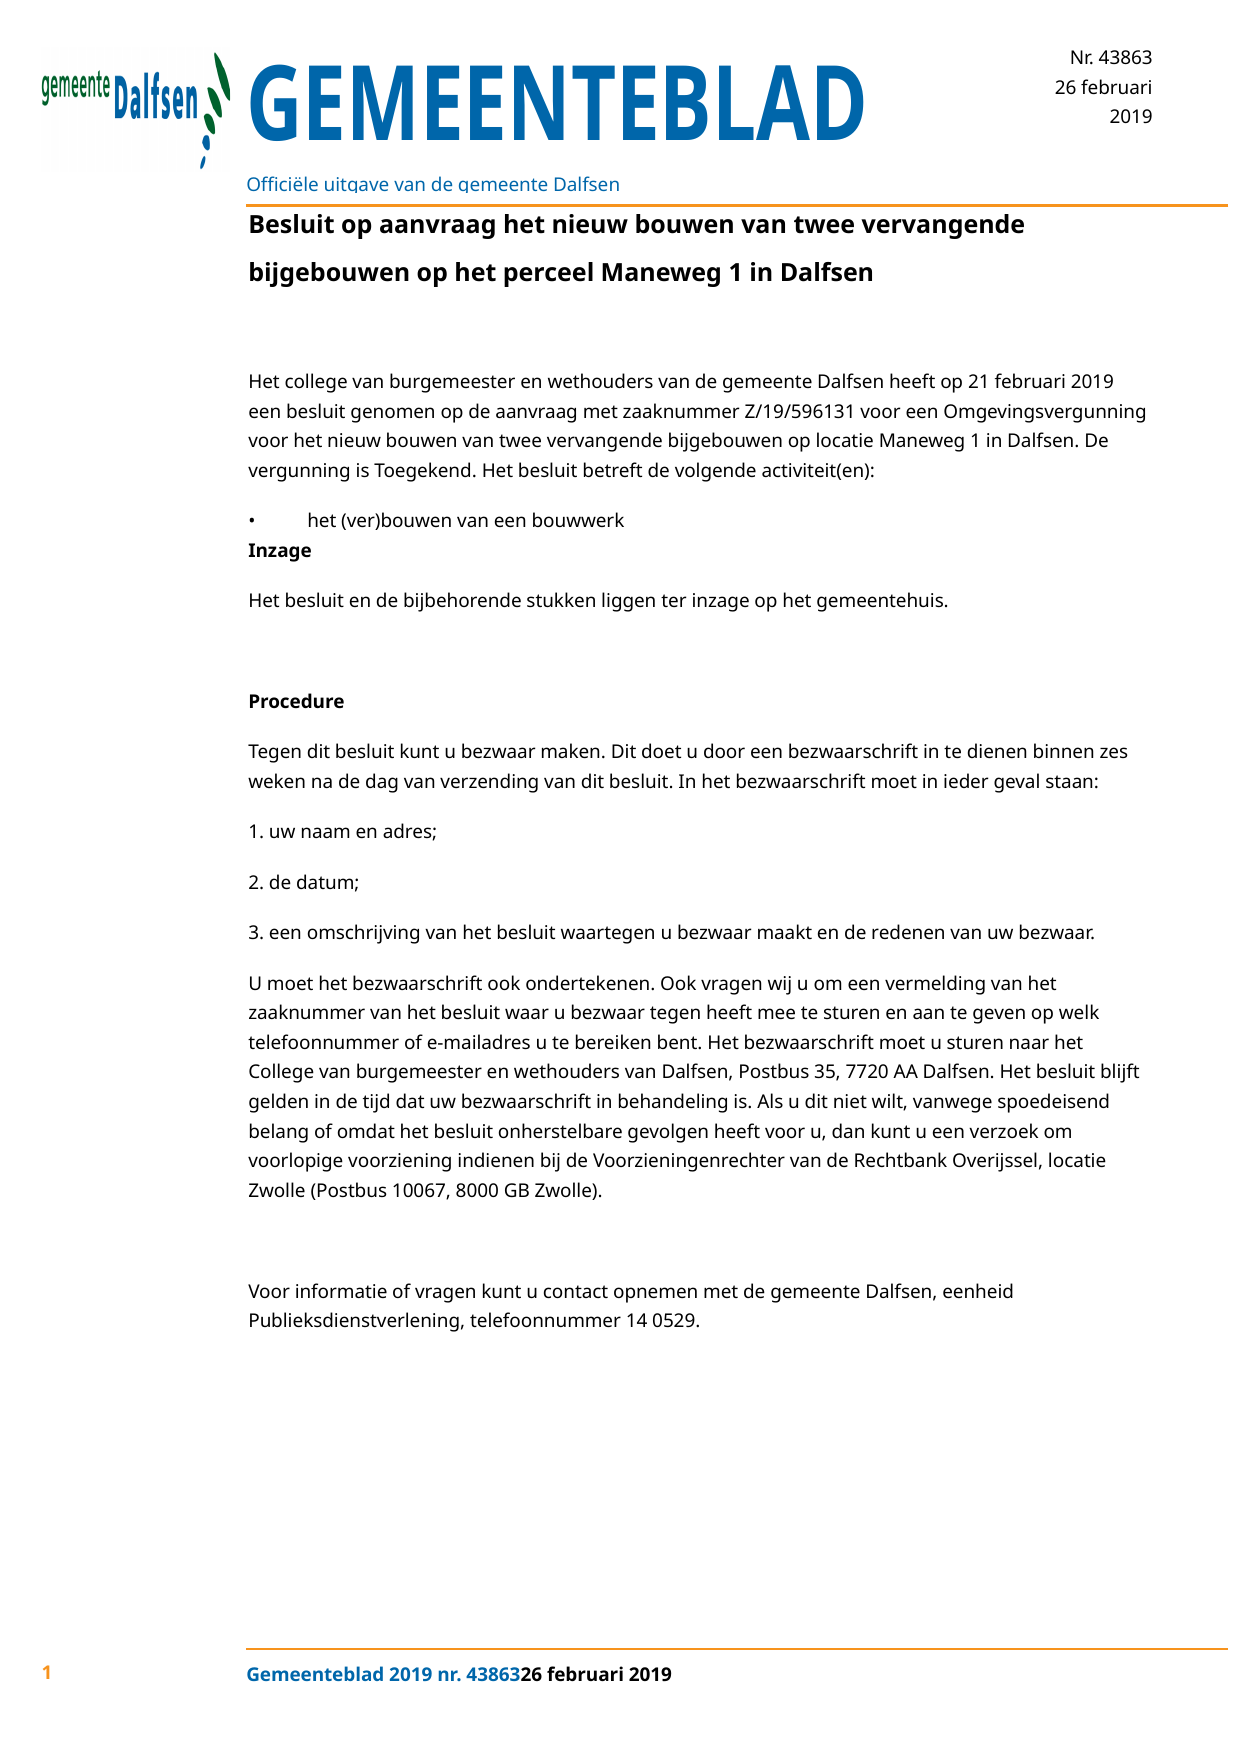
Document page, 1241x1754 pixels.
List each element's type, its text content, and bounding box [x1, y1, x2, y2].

text Procedure [248, 688, 1152, 714]
text U moet het bezwaarschrift ook ondertekenen. Ook vragen wij u om een vermelding van het zaaknummer van het besluit waar u bezwaar tegen heeft mee te sturen en aan te geven op welk telefoonnummer of e-mailadres u te bereiken bent. Het bezwaarschrift moet u sturen naar het College van burgemeester en wethouders van Dalfsen, Postbus 35, 7720 AA Dalfsen. Het besluit blijft gelden in de tijd dat uw bezwaarschrift in behandeling is. Als u dit niet wilt, vanwege spoedeisend belang of omdat het besluit onherstelbare gevolgen heeft voor u, dan kunt u een verzoek om voorlopige voorziening indienen bij de Voorzieningenrechter van de Rechtbank Overijssel, locatie Zwolle (Postbus 10067, 8000 GB Zwolle). [248, 970, 1152, 1203]
text Het college van burgemeester en wethouders van de gemeente Dalfsen heeft op 21 februari 2019 een besluit genomen op de aanvraag met zaaknummer Z/19/596131 voor een Omgevingsvergunning voor het nieuw bouwen van twee vervangende bijgebouwen op locatie Maneweg 1 in Dalfsen. De vergunning is Toegekend. Het besluit betreft de volgende activiteit(en): [248, 368, 1152, 483]
text Het besluit en de bijbehorende stukken liggen ter inzage op het gemeentehuis. [248, 587, 1152, 613]
text Inzage [248, 537, 1152, 563]
text Tegen dit besluit kunt u bezwaar maken. Dit doet u door een bezwaarschrift in te dienen binnen zes weken na de dag van verzending van dit besluit. In het bezwaarschrift moet in ieder geval staan: [248, 739, 1152, 794]
list het (ver)bouwen van een bouwwerk [248, 507, 1152, 533]
text 1. uw naam en adres; [248, 819, 1152, 844]
picture [41, 47, 231, 172]
text Besluit op aanvraag het nieuw bouwen van twee vervangende bijgebouwen op het perceel Maneweg 1 in Dalfsen [248, 207, 1152, 288]
text Voor informatie of vragen kunt u contact opnemen met de gemeente Dalfsen, eenheid Publieksdienstverlening, telefoonnummer 14 0529. [248, 1278, 1152, 1333]
text 3. een omschrijving van het besluit waartegen u bezwaar maakt en de redenen van uw bezwaar. [248, 919, 1152, 945]
text 2. de datum; [248, 869, 1152, 895]
